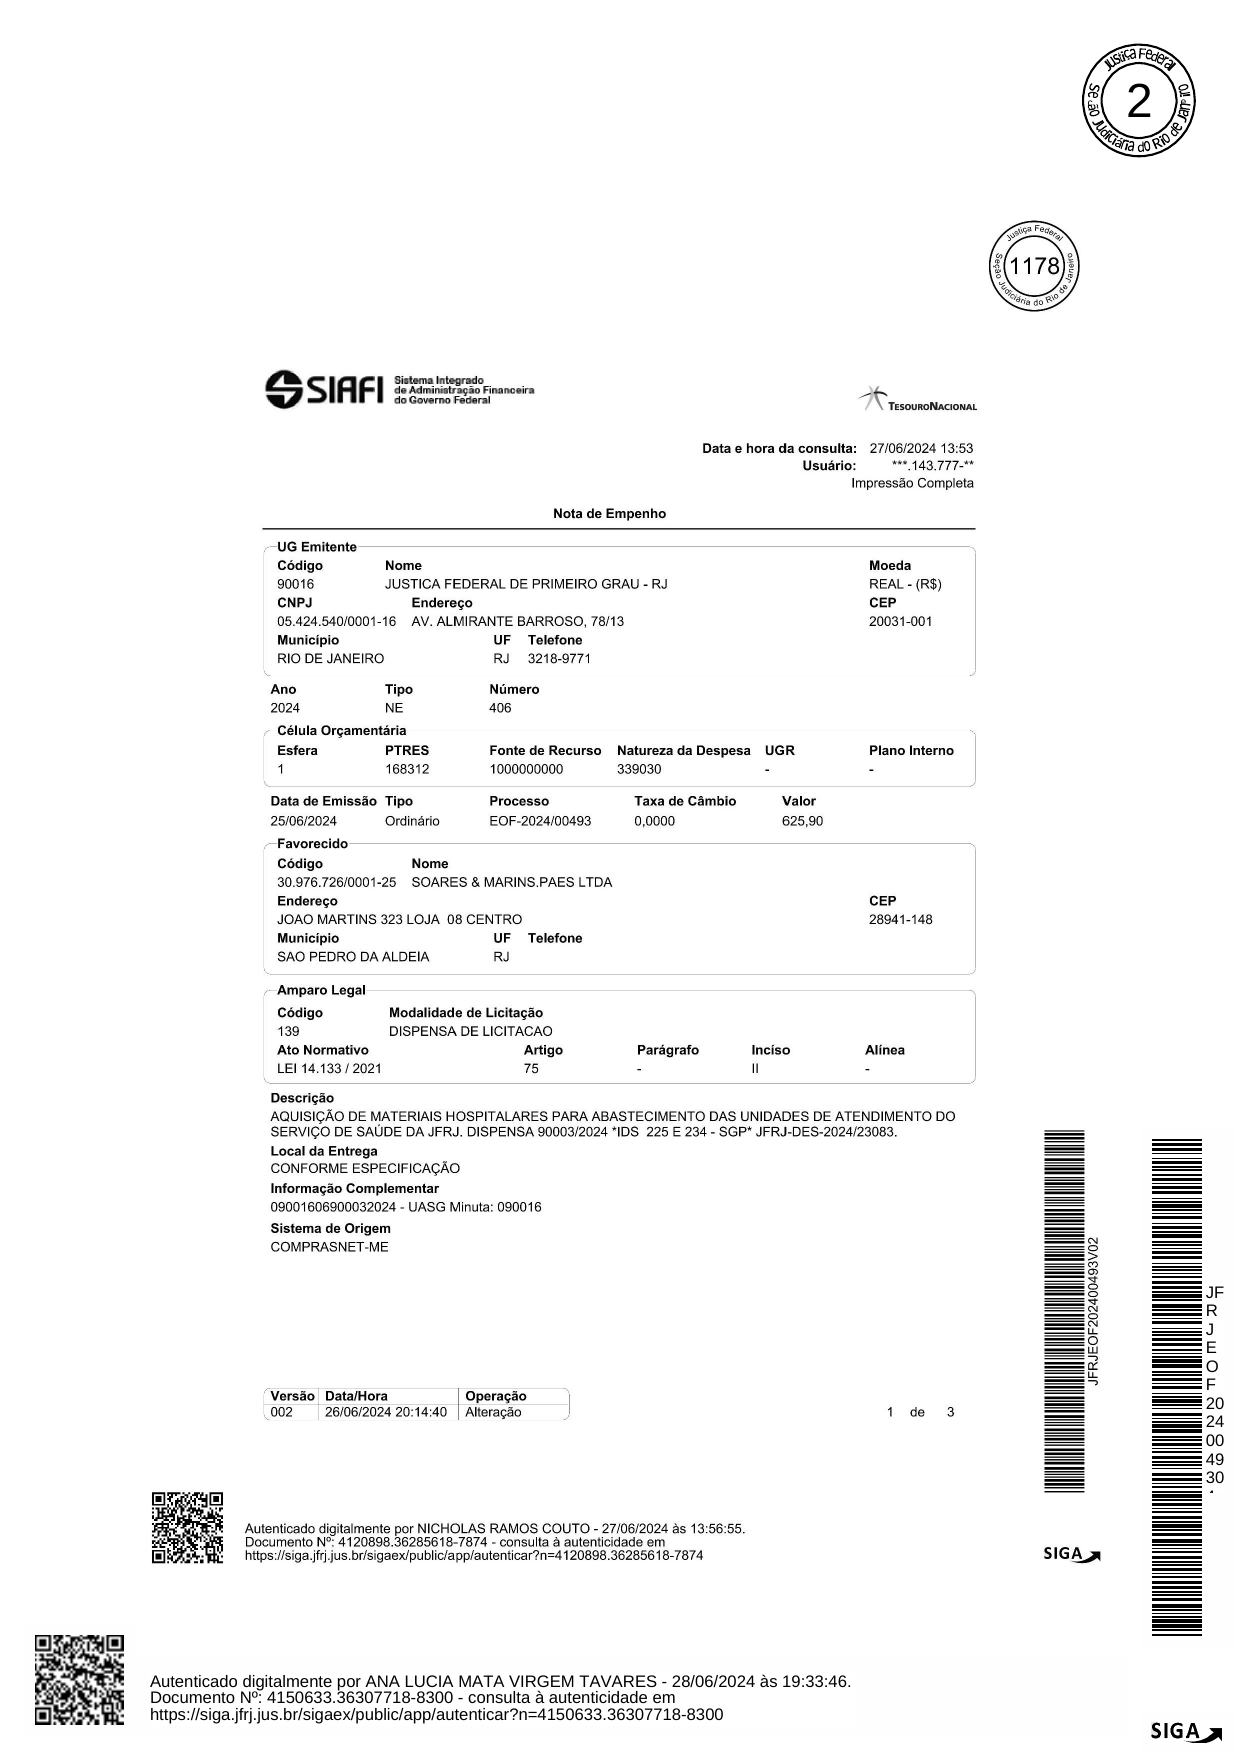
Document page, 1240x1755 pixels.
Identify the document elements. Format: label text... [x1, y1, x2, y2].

text ç [1087, 97, 1100, 106]
text e [1180, 95, 1193, 105]
text JFRJEOF20240049304V01 [1206, 1283, 1224, 1492]
